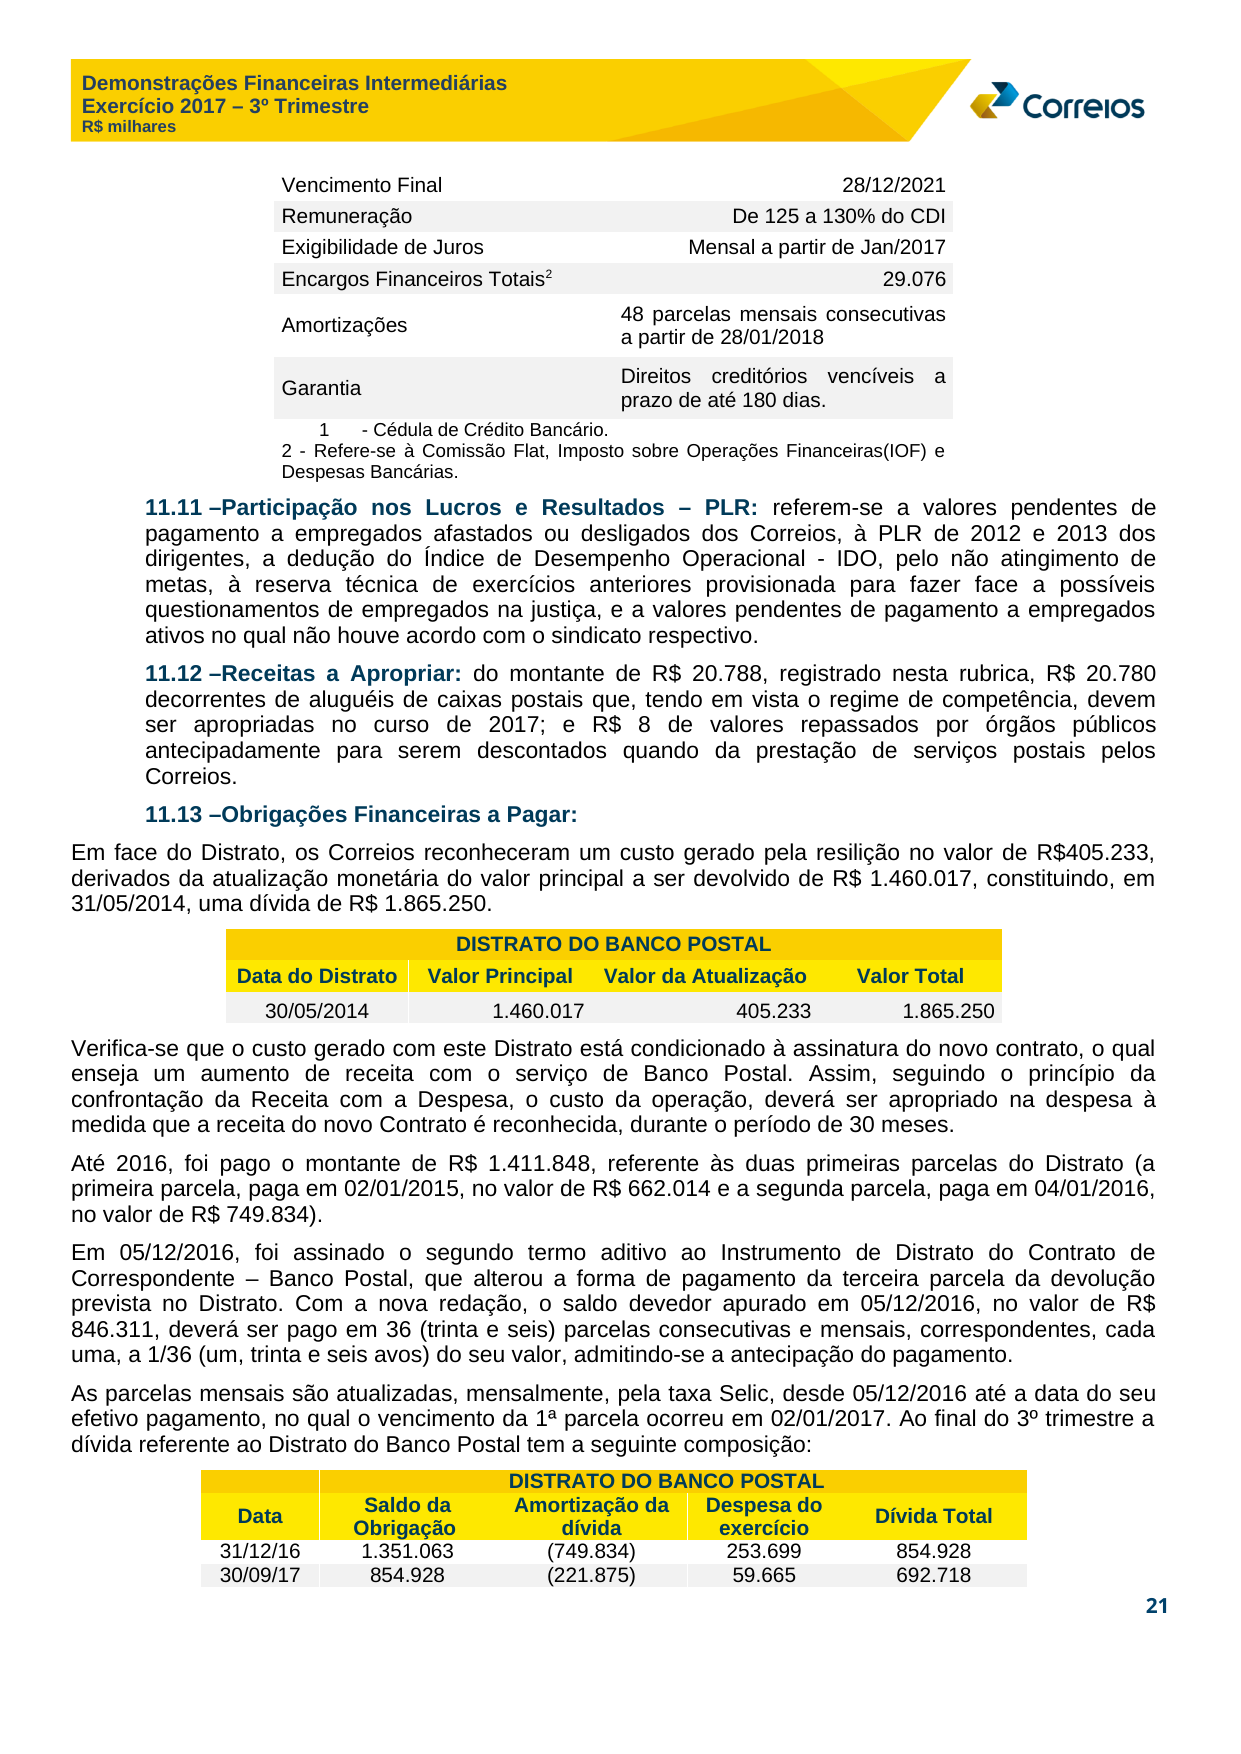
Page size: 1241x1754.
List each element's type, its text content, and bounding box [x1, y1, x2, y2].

table_cell Encargos Financeiros Totais2 [274, 263, 613, 294]
table_cell 854.928 [841, 1540, 1027, 1563]
list Participação nos Lucros e Resultados – PLR: referem-se a valores pendentes de pagamento a empregados afastados ou desligados dos Correios, à PLR de 2012 e 2013 dos dirigentes, a dedução do Índice de Desempenho Operacional - IDO, pelo não atingimento de metas, à reserva técnica de exercícios anteriores provisionada para fazer face a possíveis questionamentos de empregados na justiça, e a valores pendentes de pagamento a empregados ativos no qual não houve acordo com o sindicato respectivo. [71, 495, 1157, 648]
table_cell Data [201, 1493, 319, 1540]
table_cell 854.928 [320, 1564, 495, 1587]
table_cell Vencimento Final [274, 169, 613, 201]
table_cell De 125 a 130% do CDI [613, 201, 953, 232]
table_cell 1.460.017 [409, 992, 592, 1023]
table_cell Valor Principal [409, 960, 592, 992]
table_cell 692.718 [841, 1564, 1027, 1587]
table_cell 29.076 [613, 263, 953, 294]
table_cell Data do Distrato [226, 960, 408, 992]
table_cell Dívida Total [841, 1493, 1027, 1540]
picture [70, 59, 1170, 142]
text As parcelas mensais são atualizadas, mensalmente, pela taxa Selic, desde 05/12/2016 até a data do seu efetivo pagamento, no qual o vencimento da 1ª parcela ocorreu em 02/01/2017. Ao final do 3º trimestre a dívida referente ao Distrato do Banco Postal tem a seguinte composição: [71, 1380, 1157, 1457]
table_header DISTRATO DO BANCO POSTAL [226, 929, 1002, 960]
table_cell 59.665 [688, 1564, 841, 1587]
table_cell 405.233 [592, 992, 819, 1023]
table_cell Direitos creditórios vencíveis a prazo de até 180 dias. [613, 357, 953, 419]
list Obrigações Financeiras a Pagar: [71, 802, 1157, 827]
table_cell Amortizações [274, 294, 613, 357]
text Em face do Distrato, os Correios reconheceram um custo gerado pela resilição no valor de R$405.233, derivados da atualização monetária do valor principal a ser devolvido de R$ 1.460.017, constituindo, em 31/05/2014, uma dívida de R$ 1.865.250. [71, 840, 1157, 917]
table_cell 1.865.250 [819, 992, 1002, 1023]
list Receitas a Apropriar: do montante de R$ 20.788, registrado nesta rubrica, R$ 20.780 decorrentes de aluguéis de caixas postais que, tendo em vista o regime de competência, devem ser apropriadas no curso de 2017; e R$ 8 de valores repassados por órgãos públicos antecipadamente para serem descontados quando da prestação de serviços postais pelos Correios. [71, 661, 1157, 789]
table_cell 253.699 [688, 1540, 841, 1563]
table_cell Mensal a partir de Jan/2017 [613, 232, 953, 263]
table_cell Remuneração [274, 201, 613, 232]
table_cell Valor da Atualização [592, 960, 819, 992]
table_cell Amortização da dívida [495, 1493, 687, 1540]
text Em 05/12/2016, foi assinado o segundo termo aditivo ao Instrumento de Distrato do Contrato de Correspondente – Banco Postal, que alterou a forma de pagamento da terceira parcela da devolução prevista no Distrato. Com a nova redação, o saldo devedor apurado em 05/12/2016, no valor de R$ 846.311, deverá ser pago em 36 (trinta e seis) parcelas consecutivas e mensais, correspondentes, cada uma, a 1/36 (um, trinta e seis avos) do seu valor, admitindo-se a antecipação do pagamento. [71, 1240, 1157, 1368]
table_cell Exigibilidade de Juros [274, 232, 613, 263]
table_cell Garantia [274, 357, 613, 419]
table_cell (221.875) [495, 1564, 687, 1587]
table_cell Valor Total [819, 960, 1002, 992]
text Verifica-se que o custo gerado com este Distrato está condicionado à assinatura do novo contrato, o qual enseja um aumento de receita com o serviço de Banco Postal. Assim, seguindo o princípio da confrontação da Receita com a Despesa, o custo da operação, deverá ser apropriado na despesa à medida que a receita do novo Contrato é reconhecida, durante o período de 30 meses. [71, 1035, 1157, 1138]
table_cell 31/12/16 [201, 1540, 319, 1563]
table_header [201, 1470, 319, 1493]
table_cell Saldo da Obrigação [320, 1493, 495, 1540]
table_cell 28/12/2021 [613, 169, 953, 201]
table_header DISTRATO DO BANCO POSTAL [320, 1470, 1027, 1493]
table_cell - Cédula de Crédito Bancário. 2 - Refere-se à Comissão Flat, Imposto sobre Operações Financeiras(IOF) e Despesas Bancárias. [274, 419, 953, 482]
table_cell 1.351.063 [320, 1540, 495, 1563]
table_cell (749.834) [495, 1540, 687, 1563]
table_cell 30/05/2014 [226, 992, 408, 1023]
text Até 2016, foi pago o montante de R$ 1.411.848, referente às duas primeiras parcelas do Distrato (a primeira parcela, paga em 02/01/2015, no valor de R$ 662.014 e a segunda parcela, paga em 04/01/2016, no valor de R$ 749.834). [71, 1150, 1157, 1227]
table_cell 30/09/17 [201, 1564, 319, 1587]
table_cell 48 parcelas mensais consecutivas a partir de 28/01/2018 [613, 294, 953, 357]
table_cell Despesa do exercício [688, 1493, 841, 1540]
